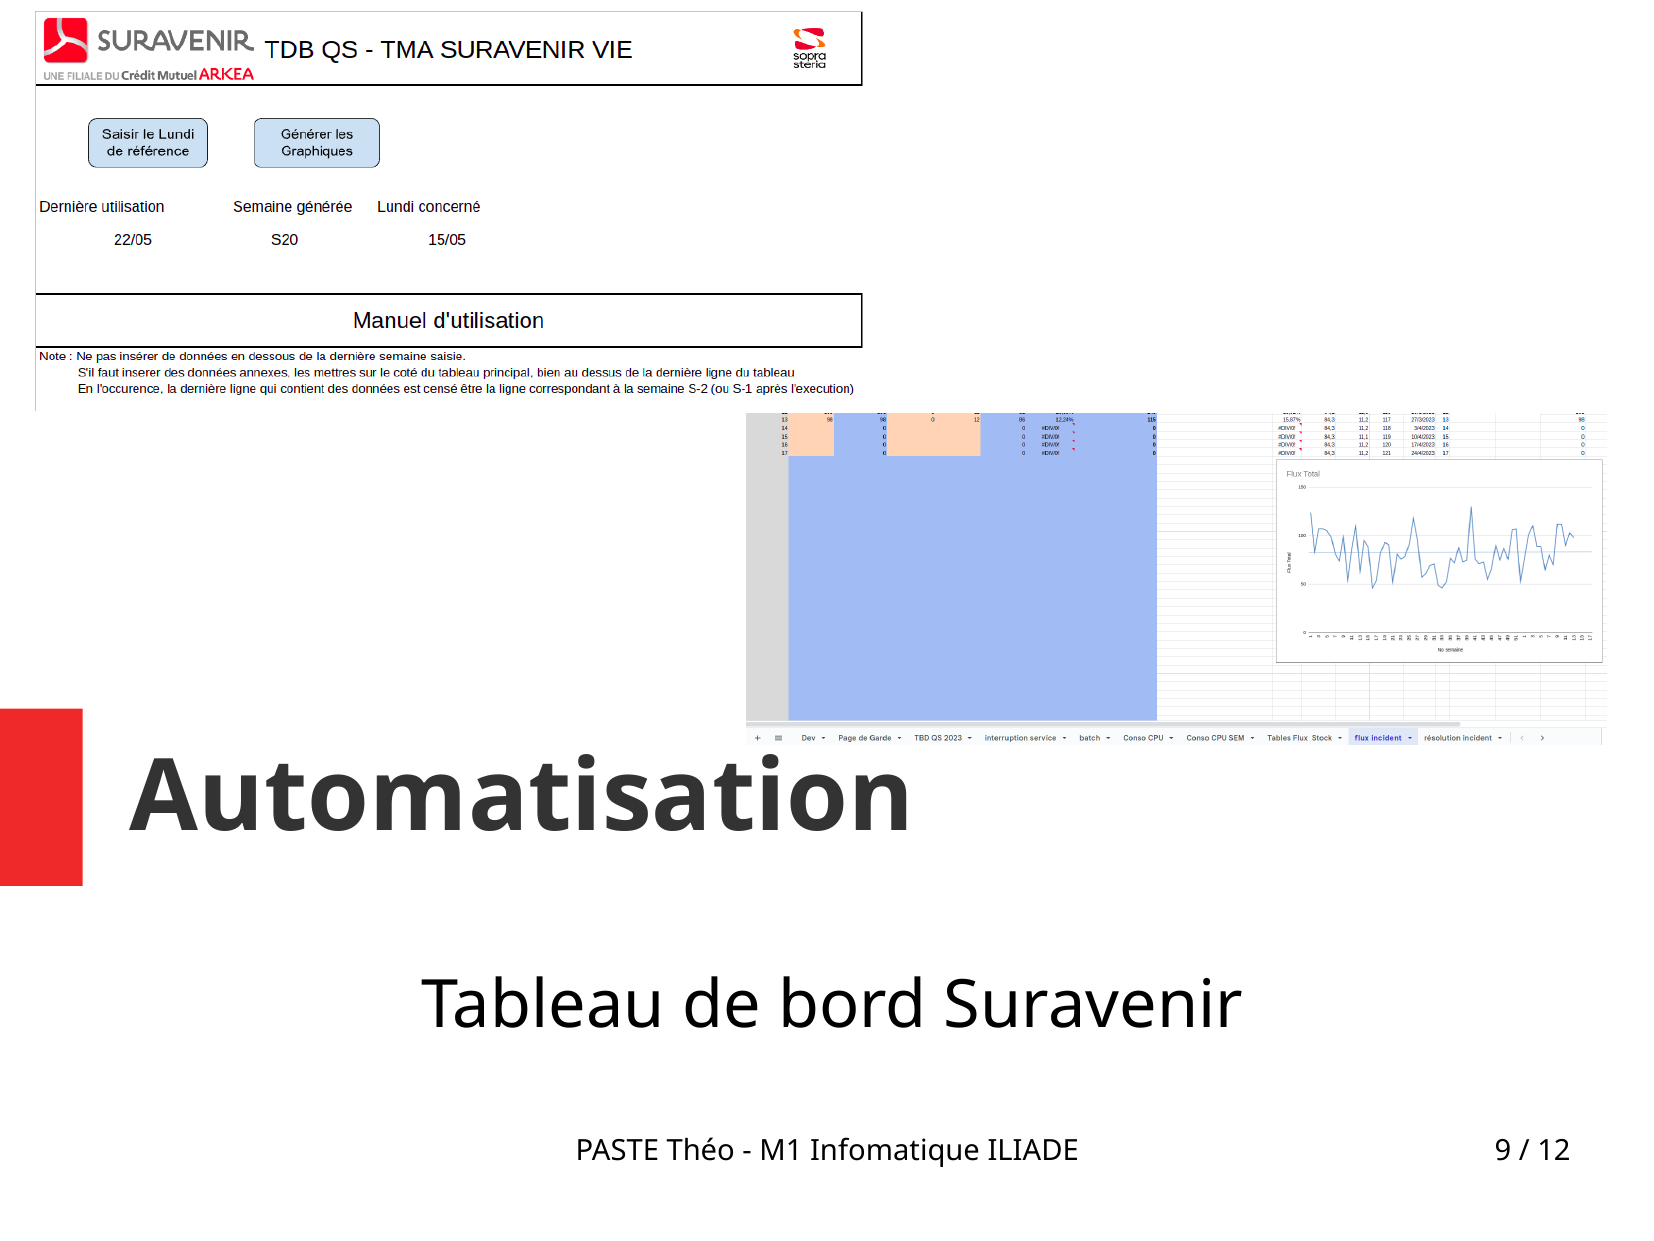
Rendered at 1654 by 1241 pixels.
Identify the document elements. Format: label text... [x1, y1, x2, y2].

picture [746, 413, 1607, 745]
subtitle Tableau de bord Suravenir [129, 921, 1536, 1083]
title Automatisation [129, 673, 1536, 910]
picture [35, 11, 863, 411]
